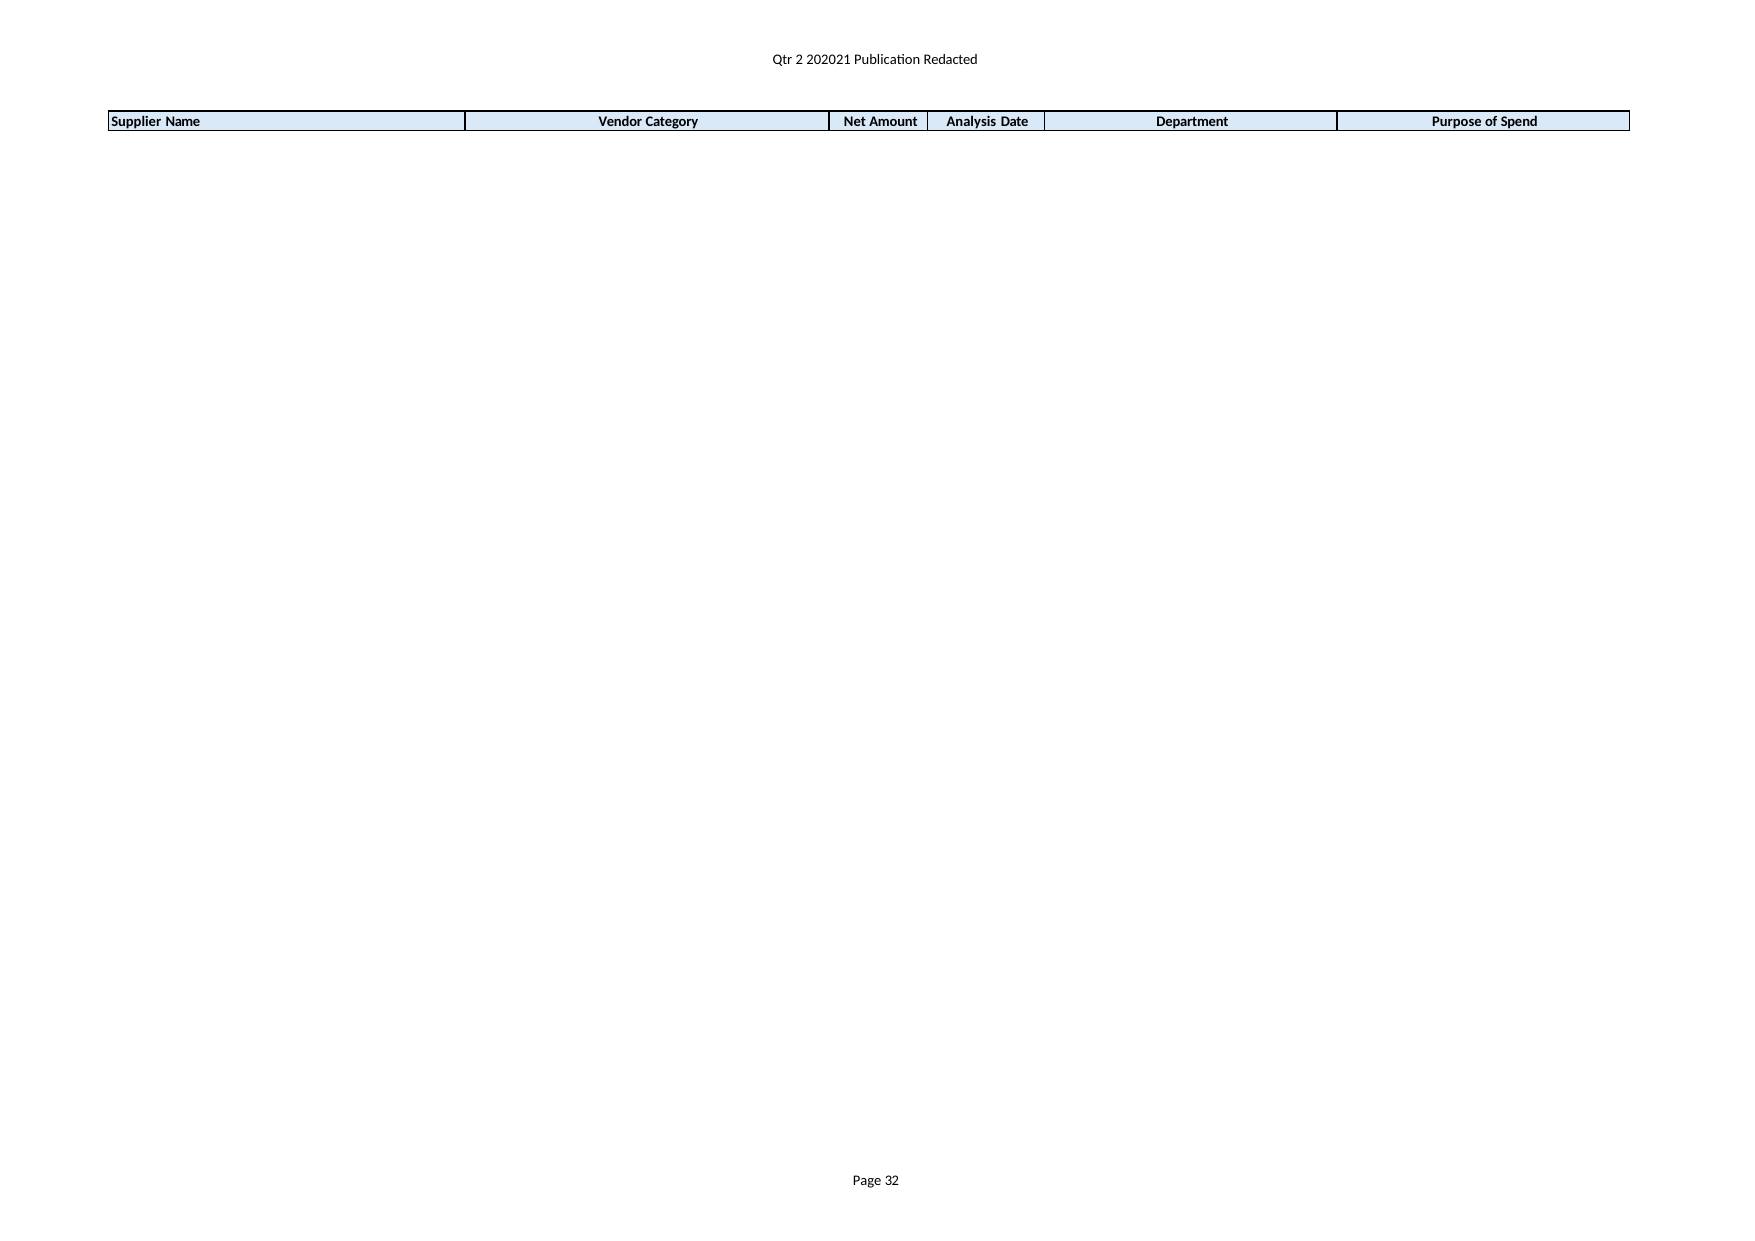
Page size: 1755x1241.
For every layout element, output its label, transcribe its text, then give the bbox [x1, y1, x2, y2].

table_header Vendor Category [466, 112, 828, 130]
table_header Department [1045, 112, 1336, 130]
table_header Analysis Date [928, 112, 1044, 130]
table_header Net Amount [830, 112, 927, 130]
table_header Supplier Name [109, 112, 464, 130]
table_header Purpose of Spend [1338, 112, 1629, 130]
